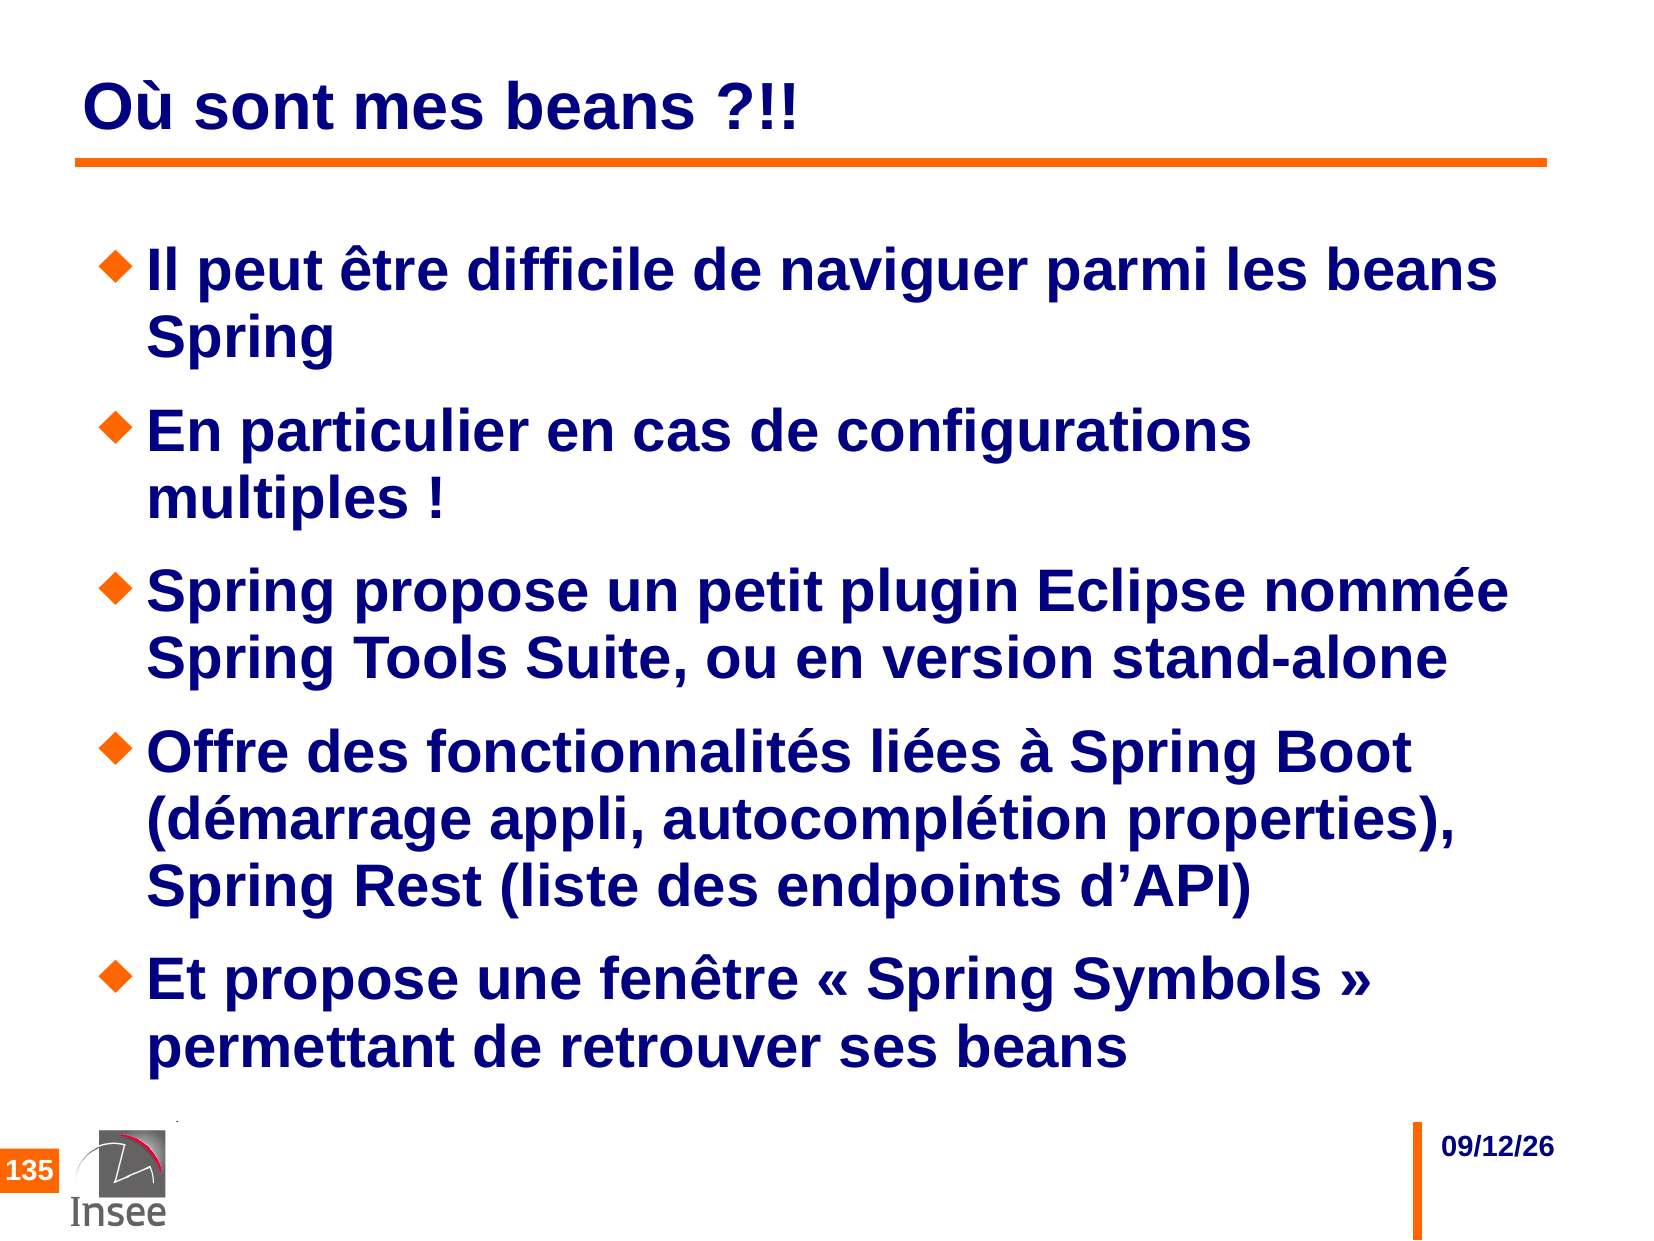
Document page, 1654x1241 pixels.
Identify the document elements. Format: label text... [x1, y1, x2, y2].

list Il peut être difficile de naviguer parmi les beans Spring En particulier en cas de configurations multiples ! Spring propose un petit plugin Eclipse nommée Spring Tools Suite, ou en version stand-alone Offre des fonctionnalités liées à Spring Boot (démarrage appli, autocomplétion properties), Spring Rest (liste des endpoints d’API) Et propose une fenêtre « Spring Symbols » permettant de retrouver ses beans [82, 236, 1548, 1087]
picture [62, 1121, 178, 1241]
title Où sont mes beans ?!! [82, 49, 1619, 163]
